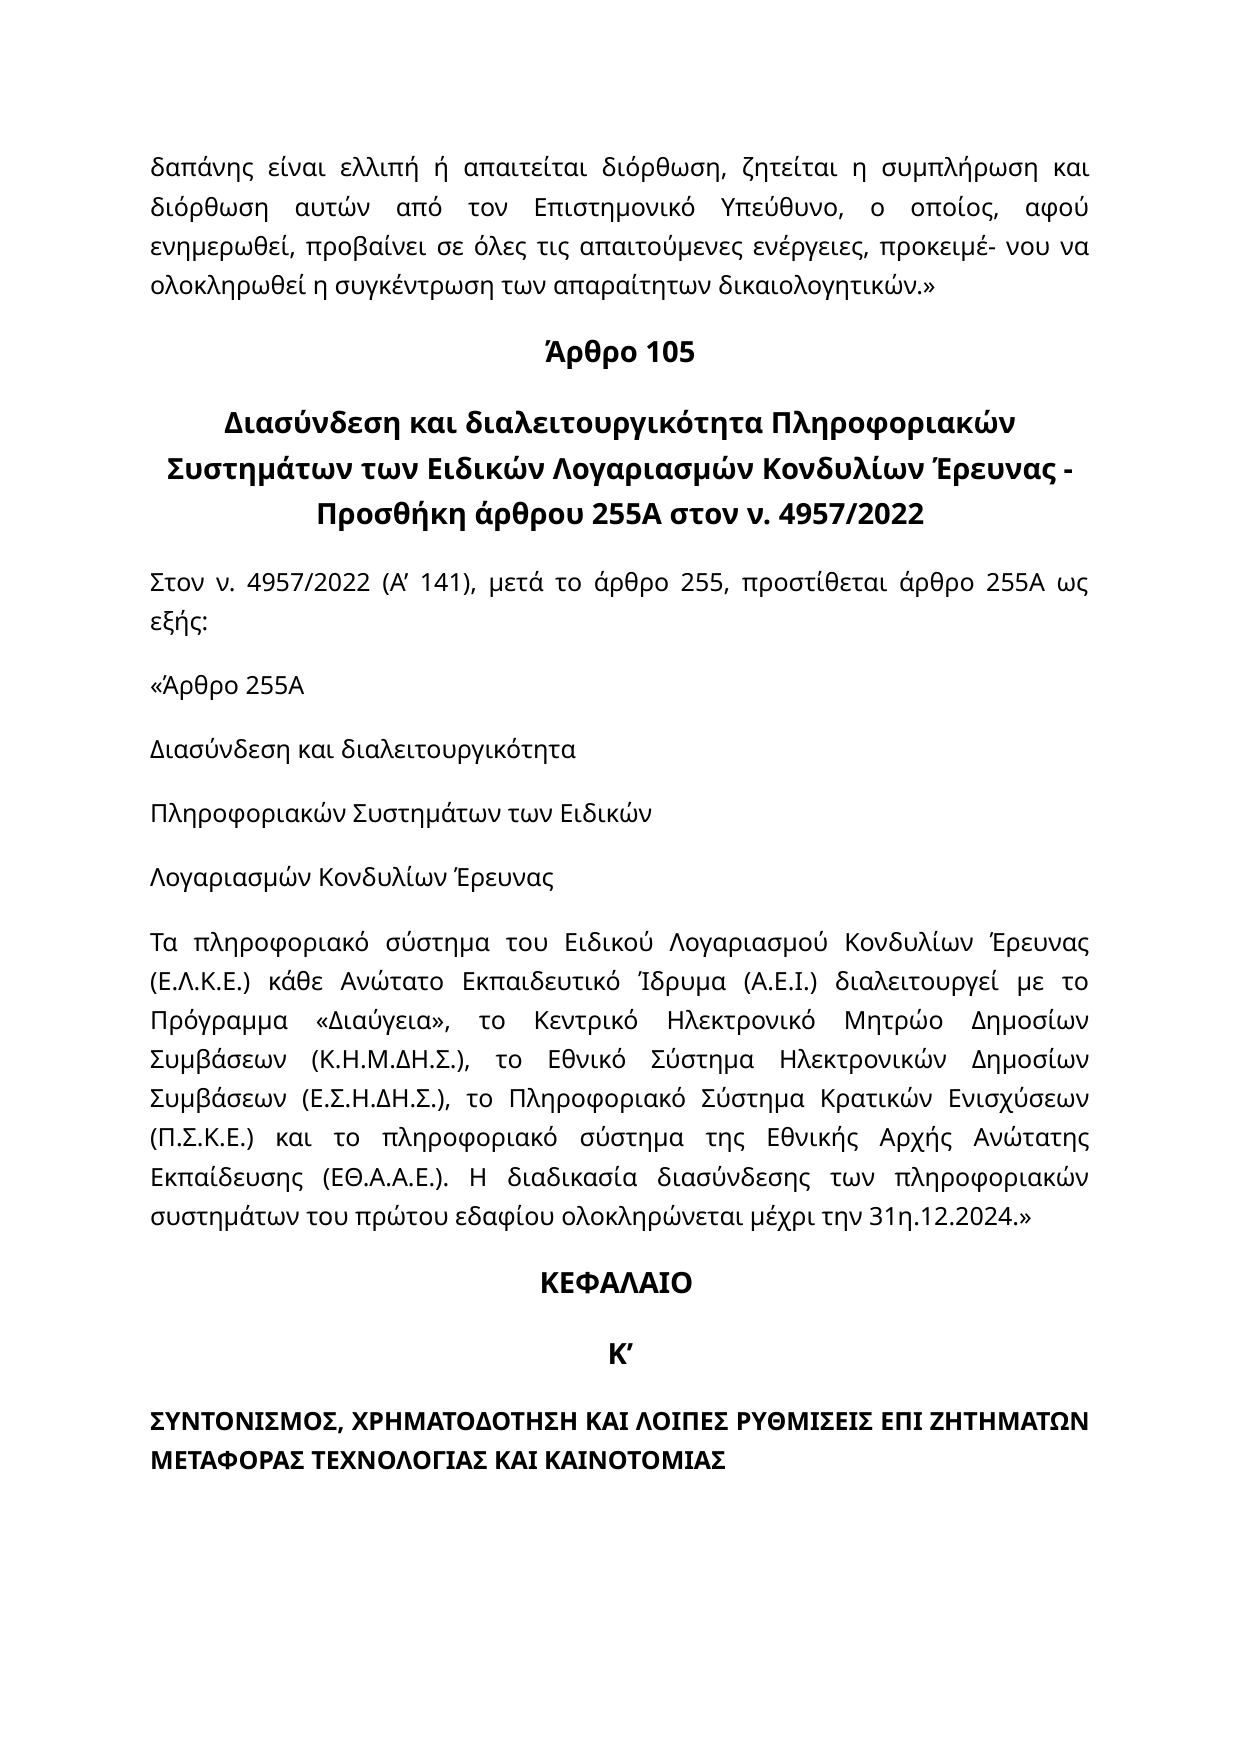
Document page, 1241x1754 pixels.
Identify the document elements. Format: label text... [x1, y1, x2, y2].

text δαπάνης είναι ελλιπή ή απαιτείται διόρθωση, ζητείται η συμπλήρωση και διόρθωση αυτών από τον Επιστημονικό Υπεύθυνο, ο οποίος, αφού ενημερωθεί, προβαίνει σε όλες τις απαιτούμενες ενέργειες, προκειμέ- νου να ολοκληρωθεί η συγκέντρωση των απαραίτητων δικαιολογητικών.» [150, 150, 1090, 302]
subtitle Κ’ [150, 1333, 1090, 1373]
text Διασύνδεση και διαλειτουργικότητα [150, 732, 1090, 766]
text ΣΥΝΤΟΝΙΣΜΟΣ, ΧΡΗΜΑΤΟΔΟΤΗΣΗ ΚΑΙ ΛΟΙΠΕΣ ΡΥΘΜΙΣΕΙΣ ΕΠΙ ΖΗΤΗΜΑΤΩΝ ΜΕΤΑΦΟΡΑΣ ΤΕΧΝΟΛΟΓΙΑΣ ΚΑΙ ΚΑΙΝΟΤΟΜΙΑΣ [150, 1404, 1090, 1477]
text Λογαριασμών Κονδυλίων Έρευνας [150, 860, 1090, 894]
text Τα πληροφοριακό σύστημα του Ειδικού Λογαριασμού Κονδυλίων Έρευνας (Ε.Λ.Κ.Ε.) κάθε Ανώτατο Εκπαιδευτικό Ίδρυμα (Α.Ε.Ι.) διαλειτουργεί με το Πρόγραμμα «Διαύγεια», το Κεντρικό Ηλεκτρονικό Μητρώο Δημοσίων Συμβάσεων (Κ.Η.Μ.ΔΗ.Σ.), το Εθνικό Σύστημα Ηλεκτρονικών Δημοσίων Συμβάσεων (Ε.Σ.Η.ΔΗ.Σ.), το Πληροφοριακό Σύστημα Κρατικών Ενισχύσεων (Π.Σ.Κ.Ε.) και το πληροφοριακό σύστημα της Εθνικής Αρχής Ανώτατης Εκπαίδευσης (ΕΘ.Α.Α.Ε.). Η διαδικασία διασύνδεσης των πληροφοριακών συστημάτων του πρώτου εδαφίου ολοκληρώνεται μέχρι την 31η.12.2024.» [150, 924, 1090, 1232]
text Πληροφοριακών Συστημάτων των Ειδικών [150, 796, 1090, 830]
subtitle Διασύνδεση και διαλειτουργικότητα Πληροφοριακών Συστημάτων των Ειδικών Λογαριασμών Κονδυλίων Έρευνας - Προσθήκη άρθρου 255Α στον ν. 4957/2022 [150, 402, 1090, 533]
text «Άρθρο 255Α [150, 667, 1090, 702]
text Στον ν. 4957/2022 (Α’ 141), μετά το άρθρο 255, προστίθεται άρθρο 255Α ως εξής: [150, 564, 1090, 637]
subtitle ΚΕΦΑΛΑΙΟ [150, 1262, 1090, 1302]
subtitle Άρθρο 105 [150, 332, 1090, 371]
